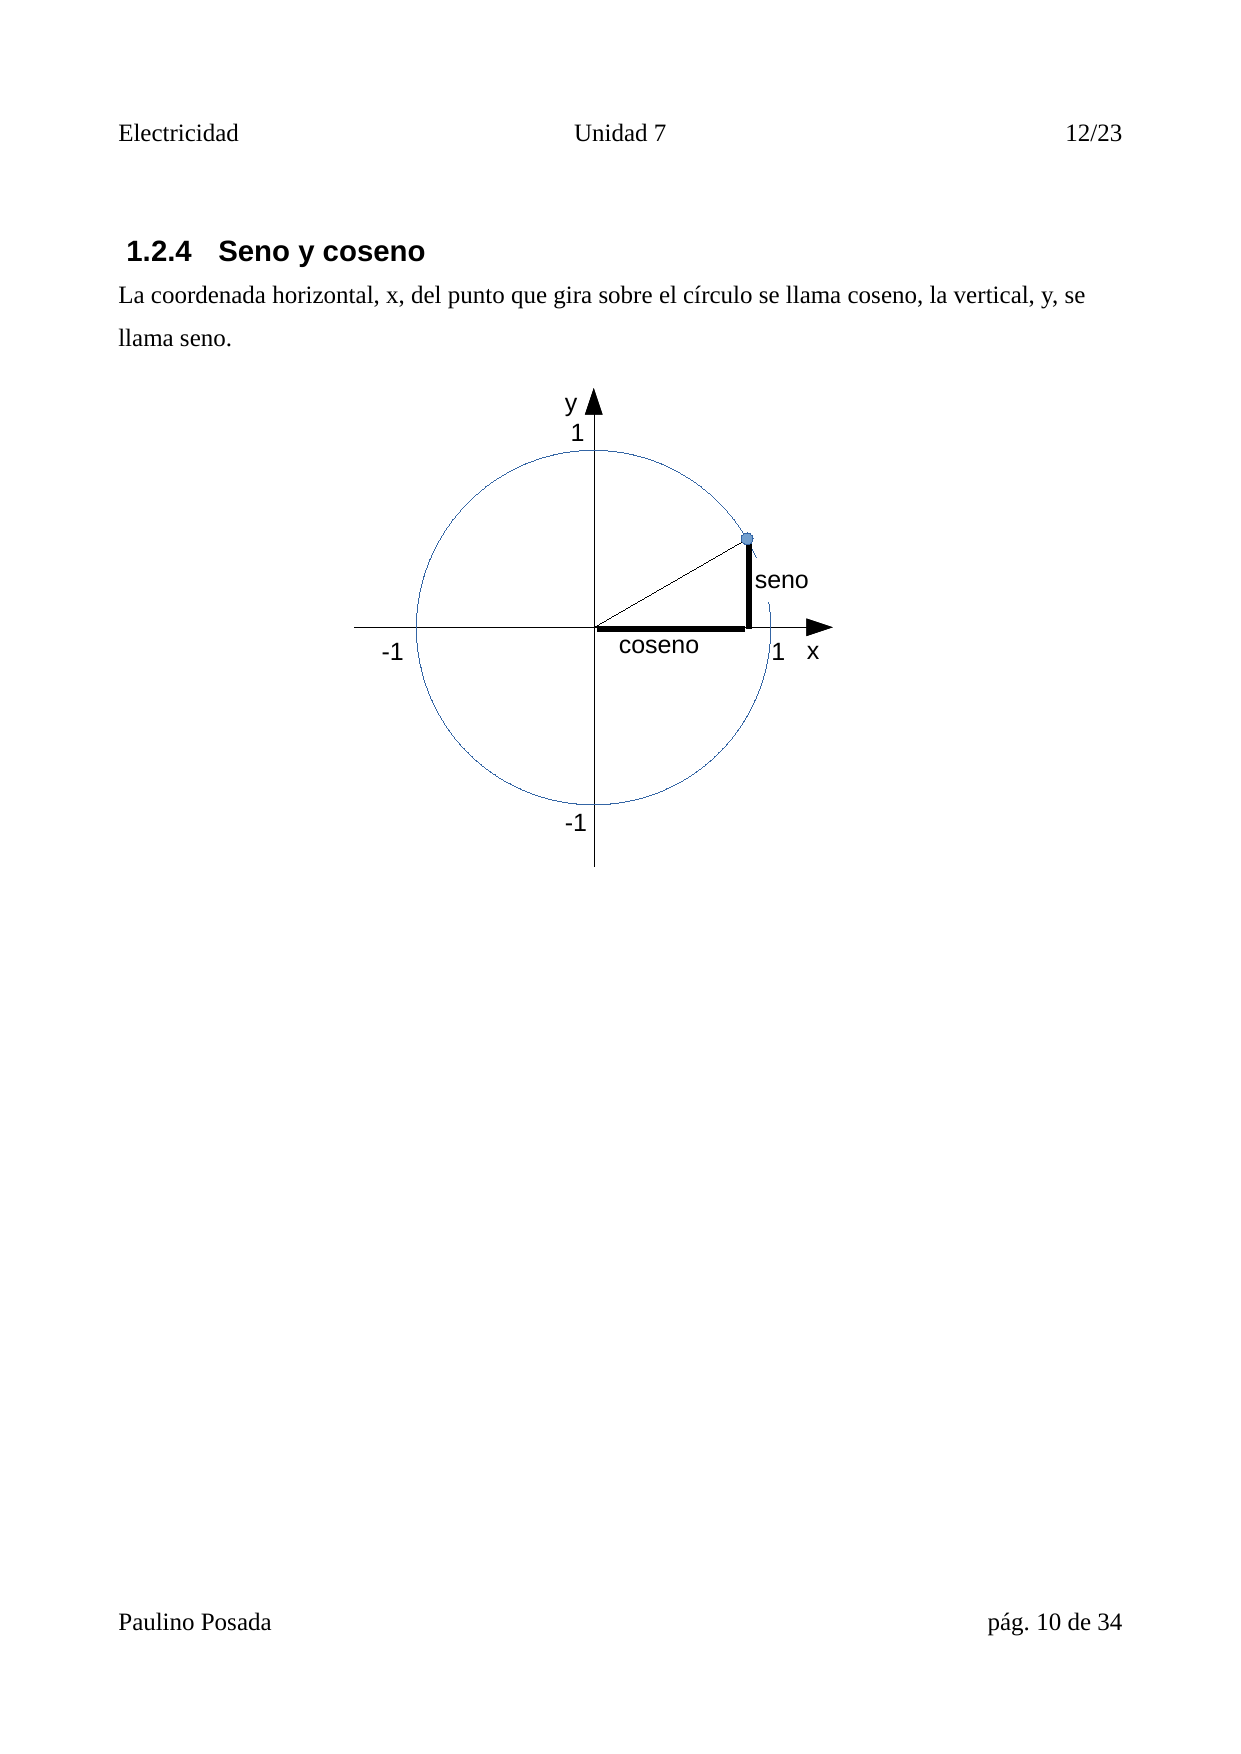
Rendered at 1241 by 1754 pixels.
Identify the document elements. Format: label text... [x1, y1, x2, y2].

subtitle Seno y coseno [118, 234, 1122, 268]
text La coordenada horizontal, x, del punto que gira sobre el círculo se llama coseno, la vertical, y, se llama seno. [118, 280, 1122, 352]
